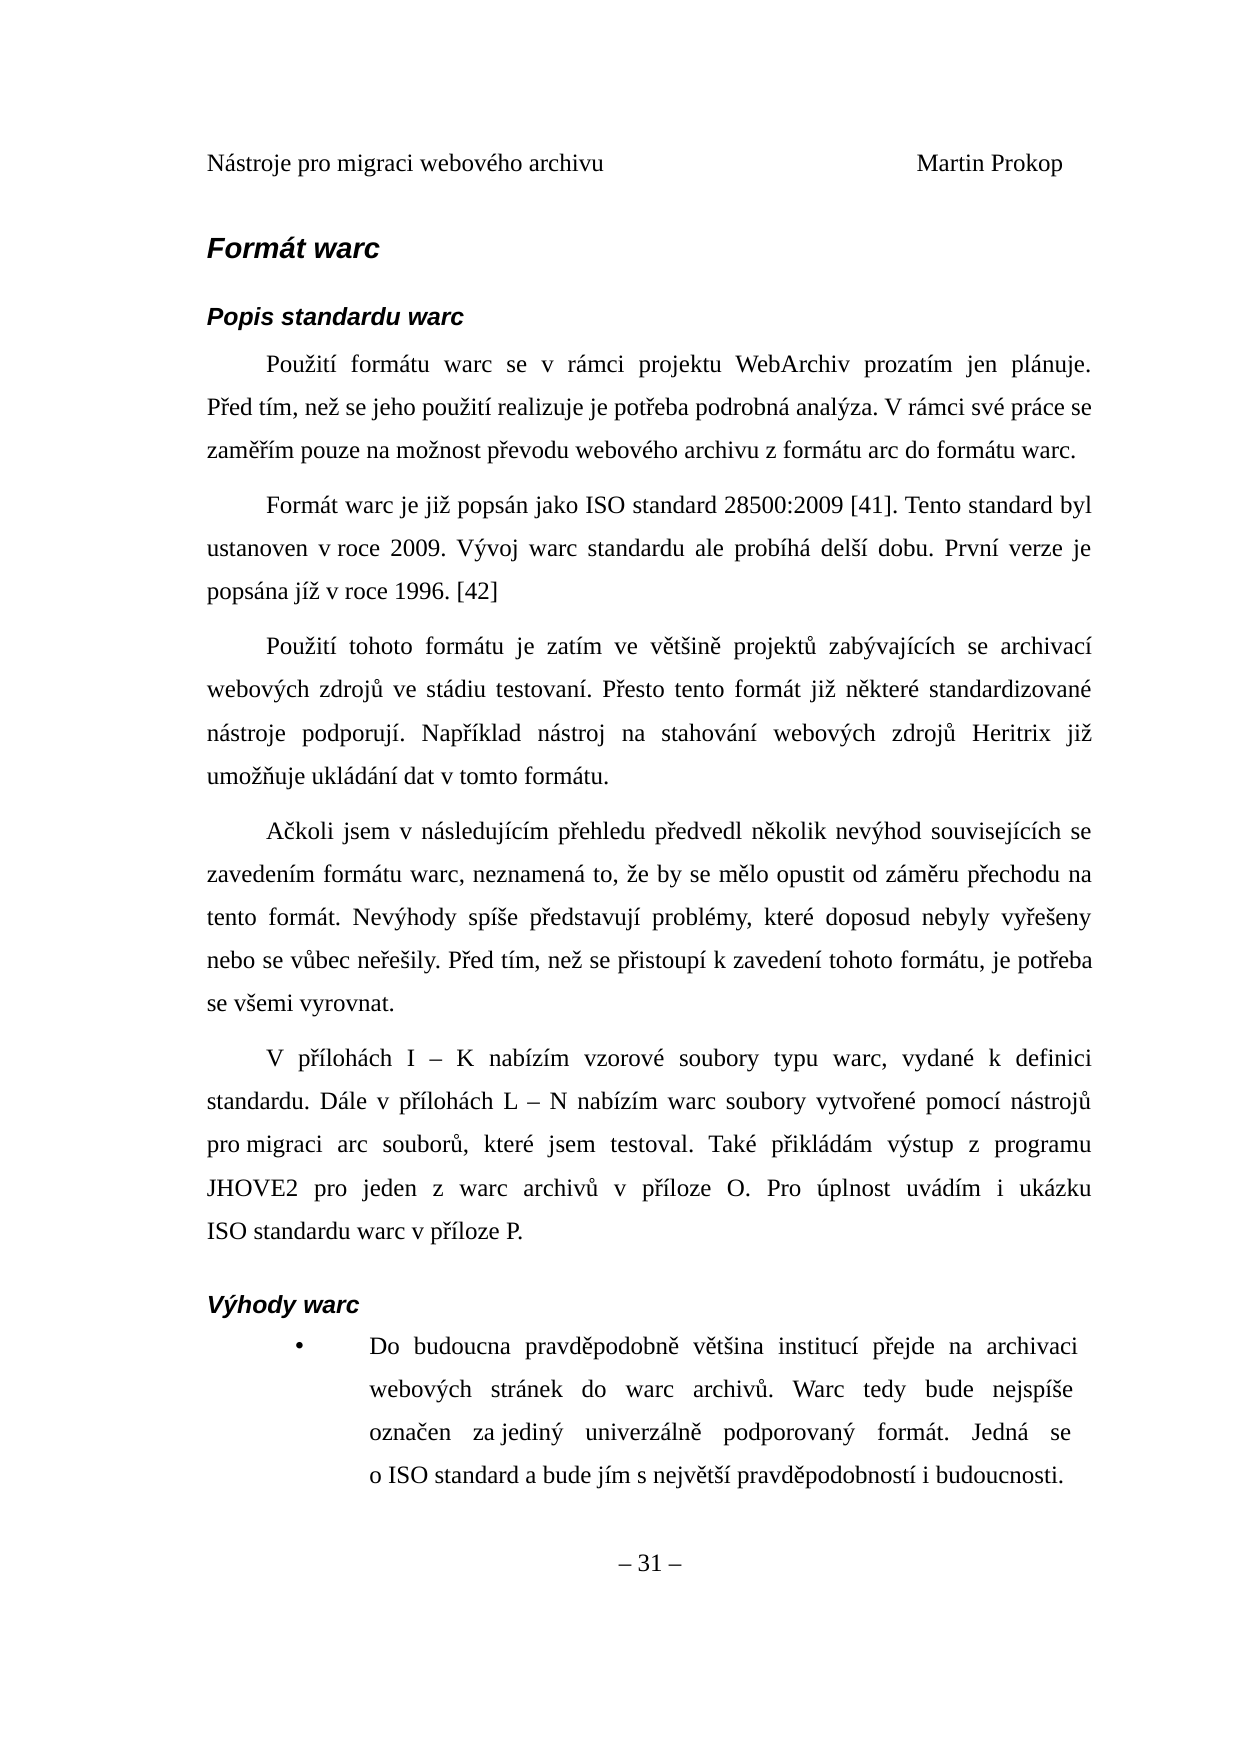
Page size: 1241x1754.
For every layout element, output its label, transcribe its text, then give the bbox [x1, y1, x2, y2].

subtitle Popis standardu warc [207, 302, 1093, 330]
list Do budoucna pravděpodobně většina institucí přejde na archivaci webových stránek do warc archivů. Warc tedy bude nejspíše označen za jediný univerzálně podporovaný formát. Jedná se o ISO standard a bude jím s největší pravděpodobností i budoucnosti. [295, 1331, 1093, 1489]
text Formát warc je již popsán jako ISO standard 28500:2009 [41]. Tento standard byl ustanoven v roce 2009. Vývoj warc standardu ale probíhá delší dobu. První verze je popsána jíž v roce 1996. [42] [207, 490, 1093, 605]
text Použití tohoto formátu je zatím ve většině projektů zabývajících se archivací webových zdrojů ve stádiu testovaní. Přesto tento formát již některé standardizované nástroje podporují. Například nástroj na stahování webových zdrojů Heritrix již umožňuje ukládání dat v tomto formátu. [207, 631, 1093, 789]
subtitle Formát warc [207, 231, 1093, 264]
subtitle Výhody warc [207, 1290, 1093, 1318]
text Použití formátu warc se v rámci projektu WebArchiv prozatím jen plánuje. Před tím, než se jeho použití realizuje je potřeba podrobná analýza. V rámci své práce se zaměřím pouze na možnost převodu webového archivu z formátu arc do formátu warc. [207, 349, 1093, 464]
text V přílohách I – K nabízím vzorové soubory typu warc, vydané k definici standardu. Dále v přílohách L – N nabízím warc soubory vytvořené pomocí nástrojů pro migraci arc souborů, které jsem testoval. Také přikládám výstup z programu JHOVE2 pro jeden z warc archivů v příloze O. Pro úplnost uvádím i ukázku ISO standardu warc v příloze P. [207, 1043, 1093, 1244]
text Ačkoli jsem v následujícím přehledu předvedl několik nevýhod souvisejících se zavedením formátu warc, neznamená to, že by se mělo opustit od záměru přechodu na tento formát. Nevýhody spíše představují problémy, které doposud nebyly vyřešeny nebo se vůbec neřešily. Před tím, než se přistoupí k zavedení tohoto formátu, je potřeba se všemi vyrovnat. [207, 816, 1093, 1017]
